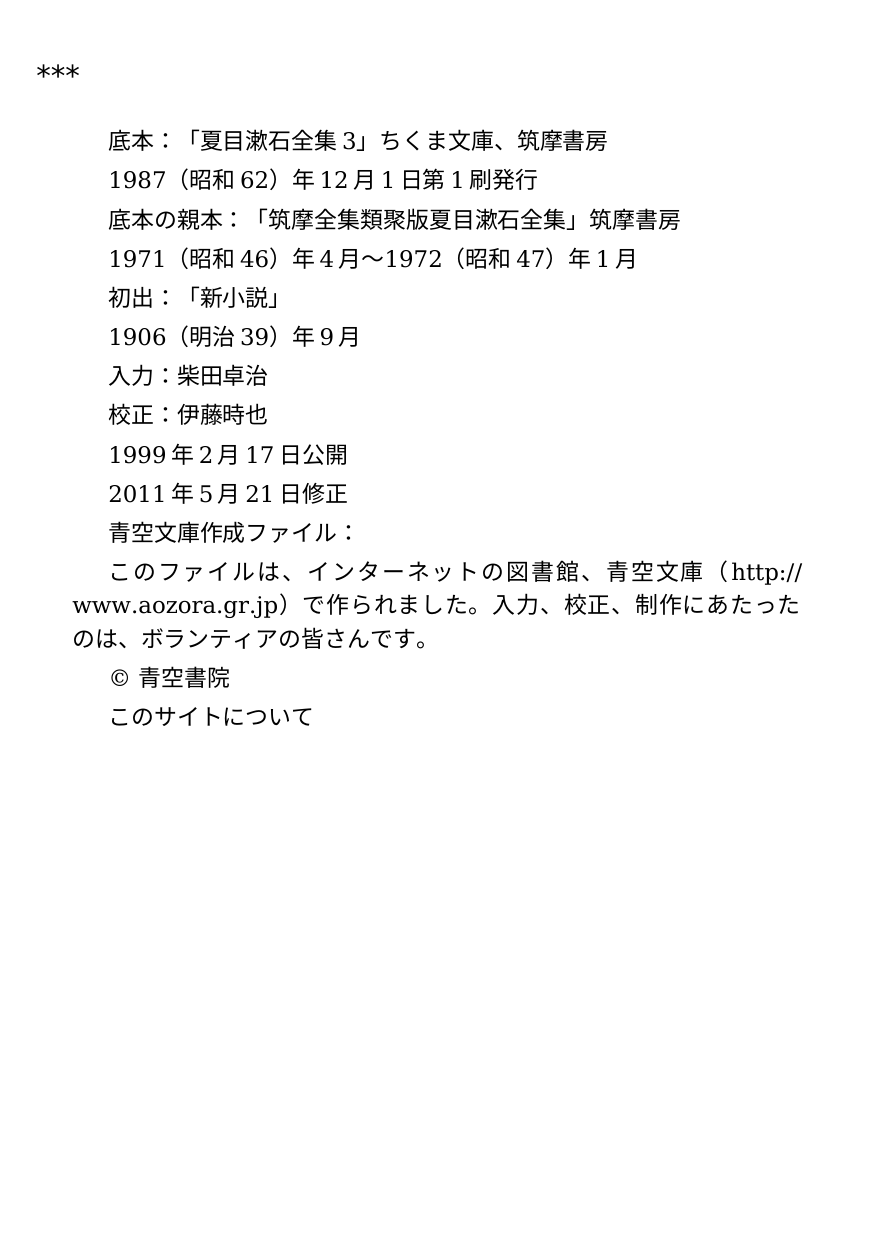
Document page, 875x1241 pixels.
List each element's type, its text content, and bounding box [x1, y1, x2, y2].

subtitle *** [36, 60, 838, 94]
text 校正：伊藤時也 [72, 397, 802, 431]
text 初出：「新小説」 [72, 280, 802, 313]
text 1999年2月17日公開 [72, 437, 802, 470]
text 1906（明治39）年9月 [72, 319, 802, 352]
text 入力：柴田卓治 [72, 358, 802, 391]
text © 青空書院 [72, 660, 802, 693]
text 1971（昭和46）年4月〜1972（昭和47）年1月 [72, 241, 802, 274]
text このサイトについて [72, 699, 802, 732]
text このファイルは、インターネットの図書館、青空文庫（http://www.aozora.gr.jp）で作られました。入力、校正、制作にあたったのは、ボランティアの皆さんです。 [72, 554, 802, 654]
text 1987（昭和62）年12月1日第1刷発行 [72, 162, 802, 196]
text 2011年5月21日修正 [72, 476, 802, 509]
text 青空文庫作成ファイル： [72, 515, 802, 548]
text 底本：「夏目漱石全集3」ちくま文庫、筑摩書房 [72, 123, 802, 156]
text 底本の親本：「筑摩全集類聚版夏目漱石全集」筑摩書房 [72, 202, 802, 235]
